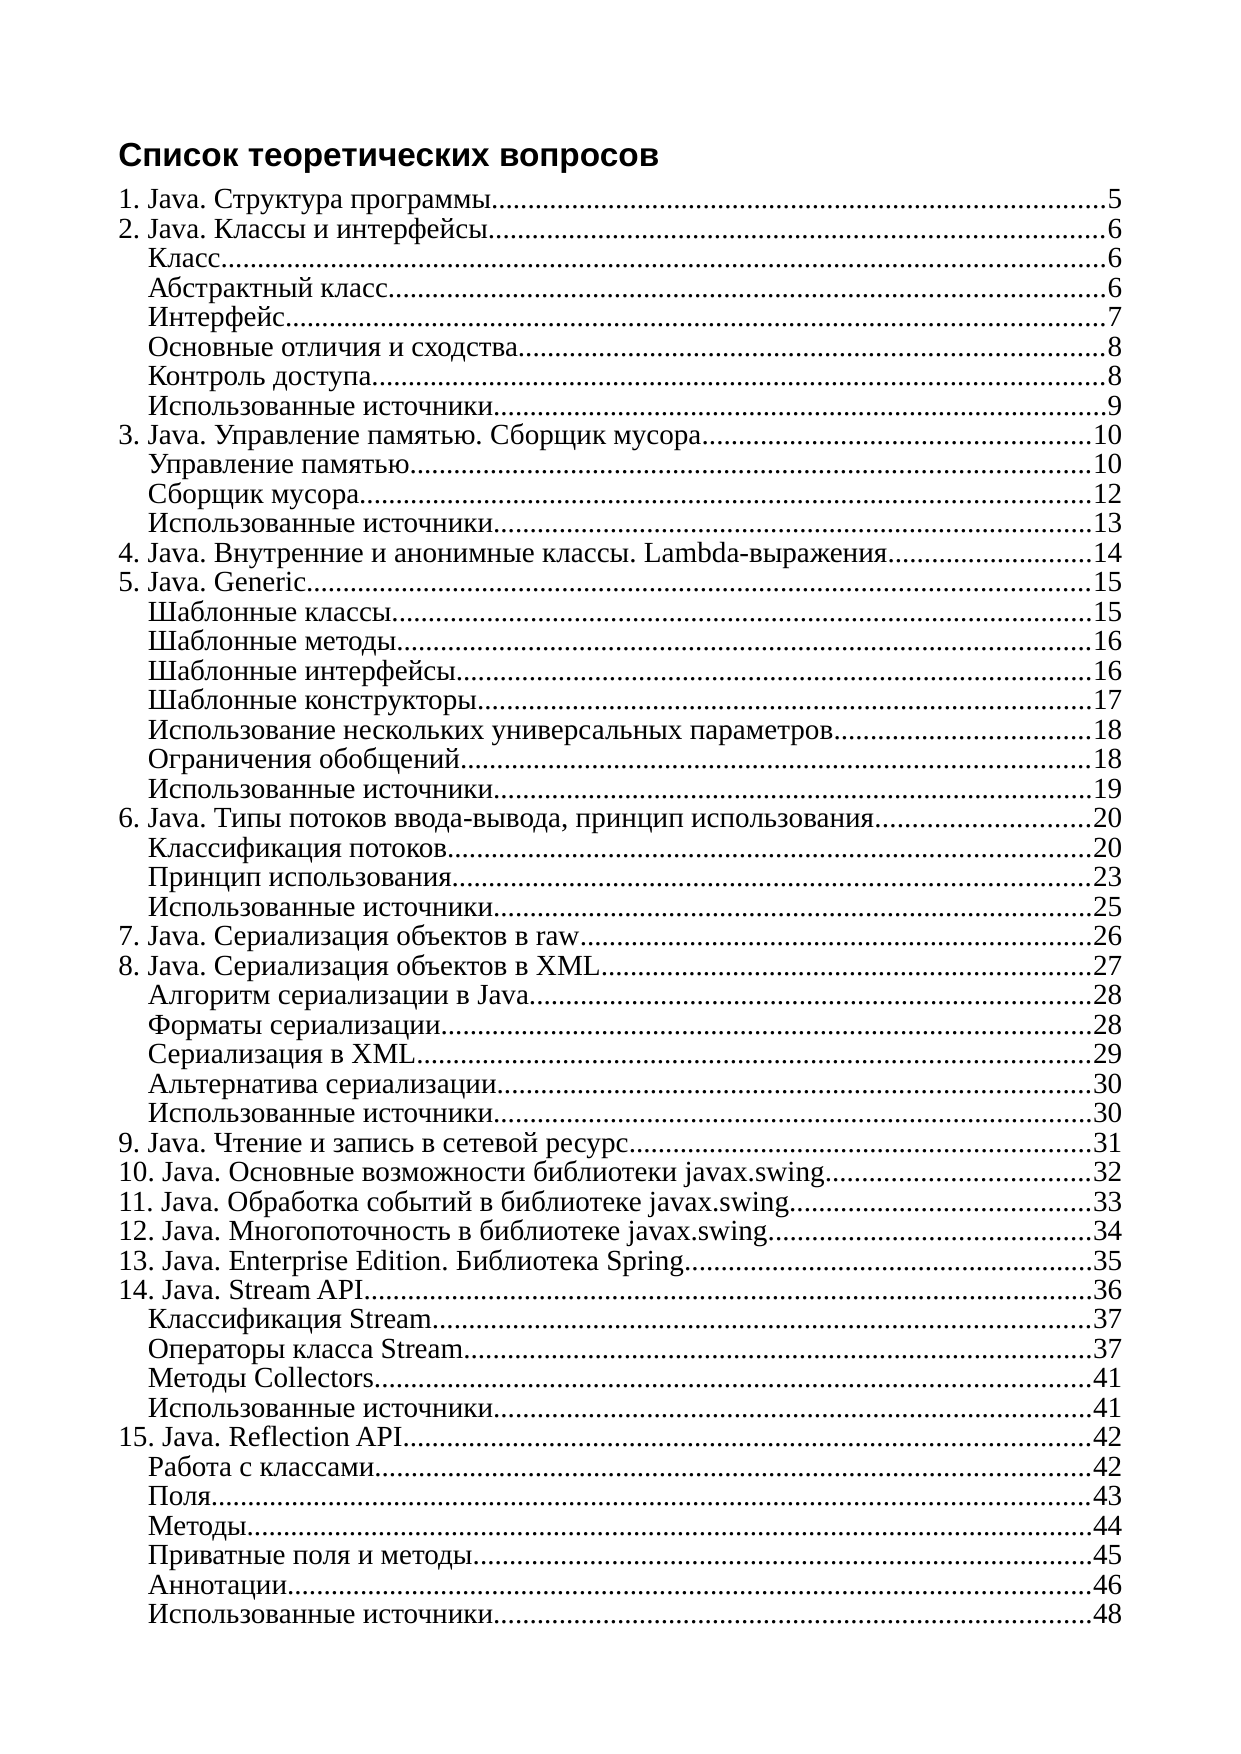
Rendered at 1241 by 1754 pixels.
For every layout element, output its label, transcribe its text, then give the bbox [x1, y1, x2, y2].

text Шаблонные методы 16 [148, 627, 1122, 657]
text 13. Java. Enterprise Edition. Библиотека Spring 35 [118, 1246, 1122, 1276]
text Сборщик мусора 12 [148, 480, 1122, 509]
text 7. Java. Сериализация объектов в raw 26 [118, 922, 1122, 952]
text Методы Collectors 41 [148, 1364, 1122, 1394]
text 14. Java. Stream API 36 [118, 1276, 1122, 1305]
text Использованные источники 30 [148, 1099, 1122, 1128]
text Алгоритм сериализации в Java 28 [148, 981, 1122, 1011]
text Использованные источники. 48 [148, 1600, 1122, 1629]
text Основные отличия и сходства 8 [148, 332, 1122, 362]
text Ограничения обобщений 18 [148, 745, 1122, 775]
text Контроль доступа 8 [148, 362, 1122, 391]
text Принцип использования 23 [148, 863, 1122, 893]
text 1. Java. Структура программы 5 [118, 185, 1122, 214]
text Класс 6 [148, 244, 1122, 273]
text 15. Java. Reflection API 42 [118, 1423, 1122, 1453]
text Использованные источники 9 [148, 391, 1122, 421]
text Приватные поля и методы 45 [148, 1541, 1122, 1571]
text Сериализация в XML 29 [148, 1040, 1122, 1069]
text 3. Java. Управление памятью. Сборщик мусора 10 [118, 421, 1122, 450]
text 10. Java. Основные возможности библиотеки javax.swing 32 [118, 1158, 1122, 1187]
text 2. Java. Классы и интерфейсы 6 [118, 214, 1122, 244]
text Использованные источники 41 [148, 1394, 1122, 1423]
text Методы 44 [148, 1512, 1122, 1541]
text 4. Java. Внутренние и анонимные классы. Lambda-выражения 14 [118, 539, 1122, 568]
subtitle Список теоретических вопросов [118, 143, 1122, 173]
text 9. Java. Чтение и запись в сетевой ресурс 31 [118, 1128, 1122, 1158]
text Классификация Stream 37 [148, 1305, 1122, 1335]
text Работа с классами 42 [148, 1453, 1122, 1482]
text Шаблонные классы 15 [148, 598, 1122, 627]
text Операторы класса Stream 37 [148, 1335, 1122, 1364]
text 5. Java. Generic 15 [118, 568, 1122, 598]
text 8. Java. Сериализация объектов в XML 27 [118, 952, 1122, 981]
text Использованные источники. 13 [148, 509, 1122, 539]
text Шаблонные конструкторы 17 [148, 686, 1122, 716]
text 11. Java. Обработка событий в библиотеке javax.swing 33 [118, 1187, 1122, 1217]
text Управление памятью 10 [148, 450, 1122, 480]
text Абстрактный класс 6 [148, 273, 1122, 303]
text Использованные источники 25 [148, 893, 1122, 922]
text Интерфейс 7 [148, 303, 1122, 332]
text Аннотации 46 [148, 1571, 1122, 1600]
text Классификация потоков 20 [148, 834, 1122, 863]
text 12. Java. Многопоточность в библиотеке javax.swing 34 [118, 1217, 1122, 1246]
text 6. Java. Типы потоков ввода-вывода, принцип использования 20 [118, 804, 1122, 834]
text Использование нескольких универсальных параметров 18 [148, 716, 1122, 745]
text Форматы сериализации 28 [148, 1011, 1122, 1040]
text Альтернатива сериализации 30 [148, 1069, 1122, 1099]
text Поля 43 [148, 1482, 1122, 1512]
text Шаблонные интерфейсы 16 [148, 657, 1122, 686]
text Использованные источники 19 [148, 775, 1122, 804]
